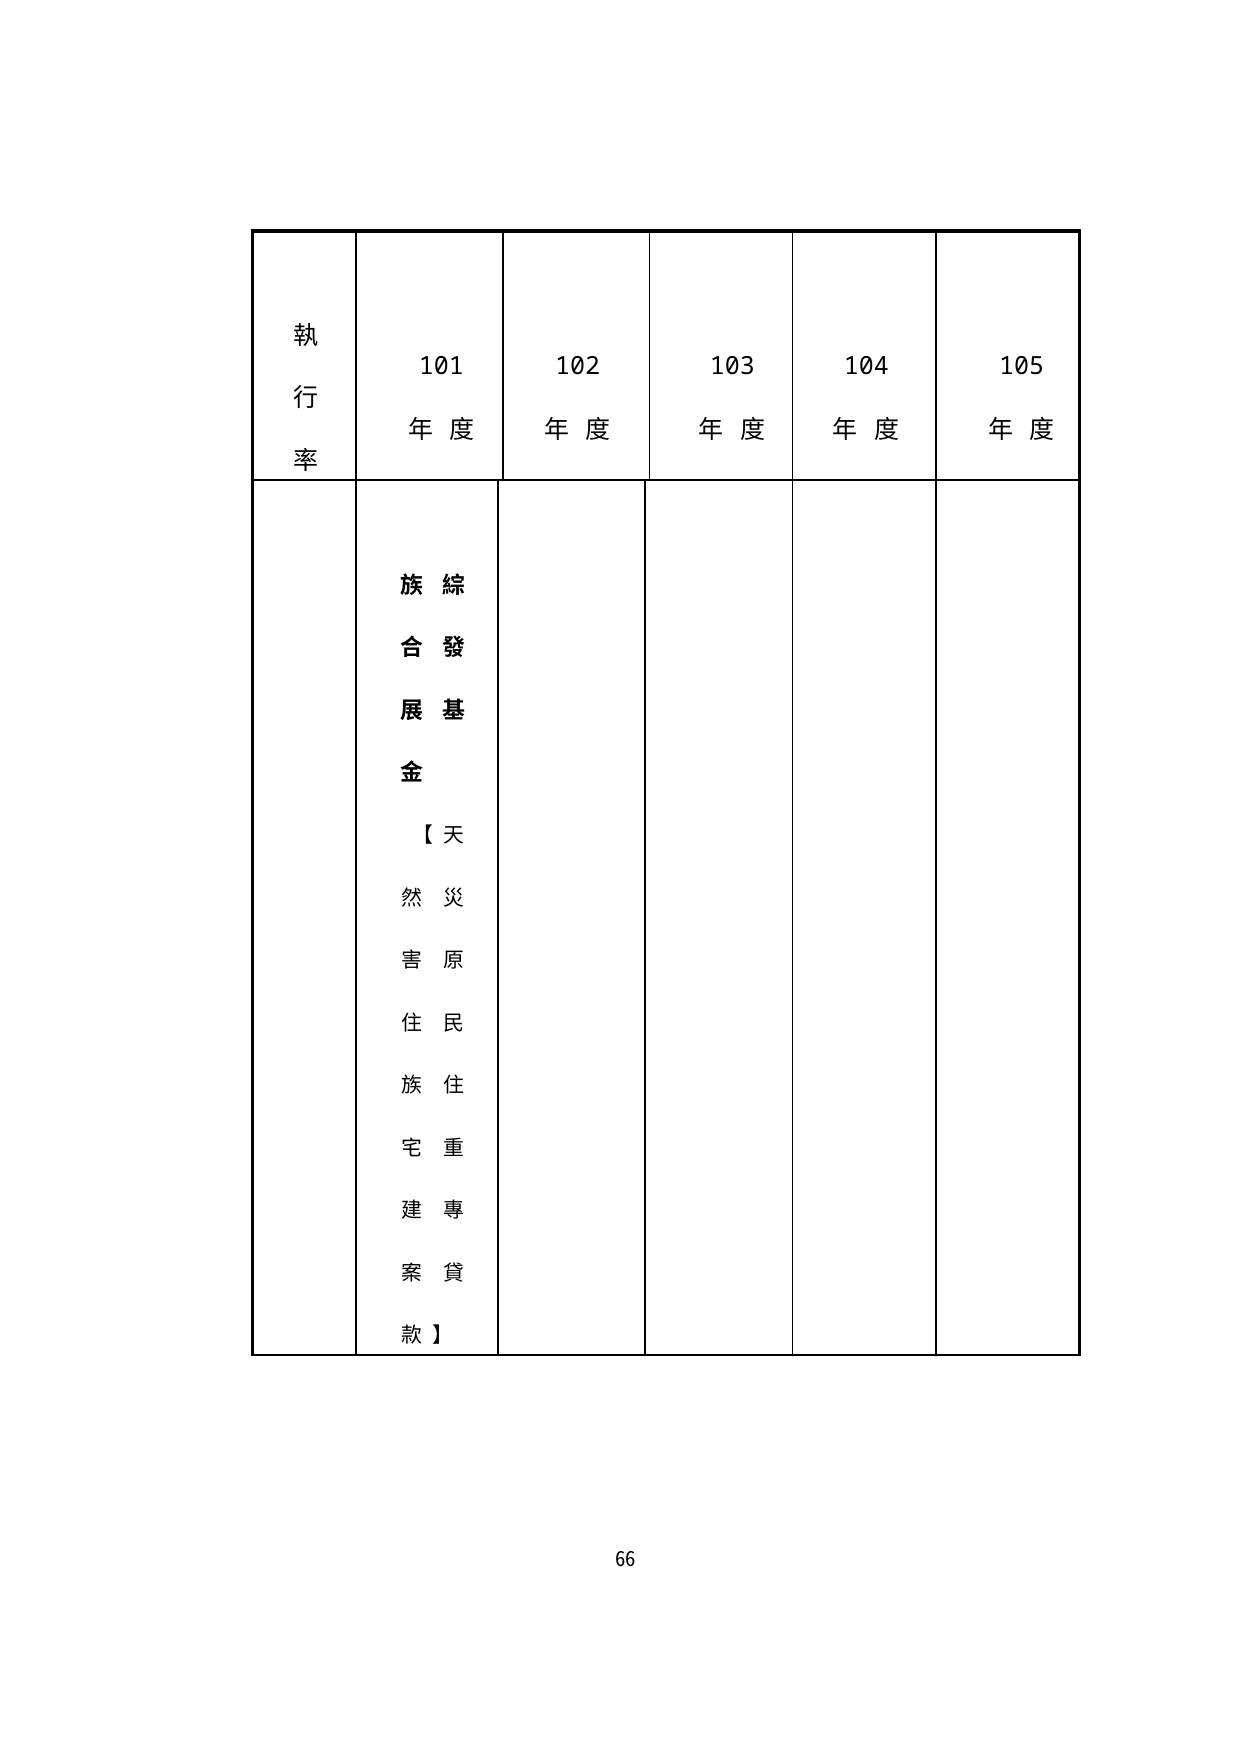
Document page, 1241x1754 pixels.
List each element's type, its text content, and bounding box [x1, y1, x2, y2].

table_header 101年度 [357, 233, 502, 479]
table_header 執行率 [254, 233, 355, 479]
table_cell - [937, 481, 1078, 1354]
table_cell - [793, 481, 935, 1354]
table_header 102年度 [504, 233, 649, 479]
table_header 105年度 [937, 233, 1078, 479]
table_cell - [499, 481, 644, 1354]
table_cell - [646, 481, 792, 1354]
table_header 103年度 [650, 233, 792, 479]
table_header 104年度 [793, 233, 935, 479]
table_cell [254, 481, 355, 1354]
table_cell 族綜合發展基金【天然災害原住民族住宅重建專案貸款】 [357, 481, 497, 1354]
